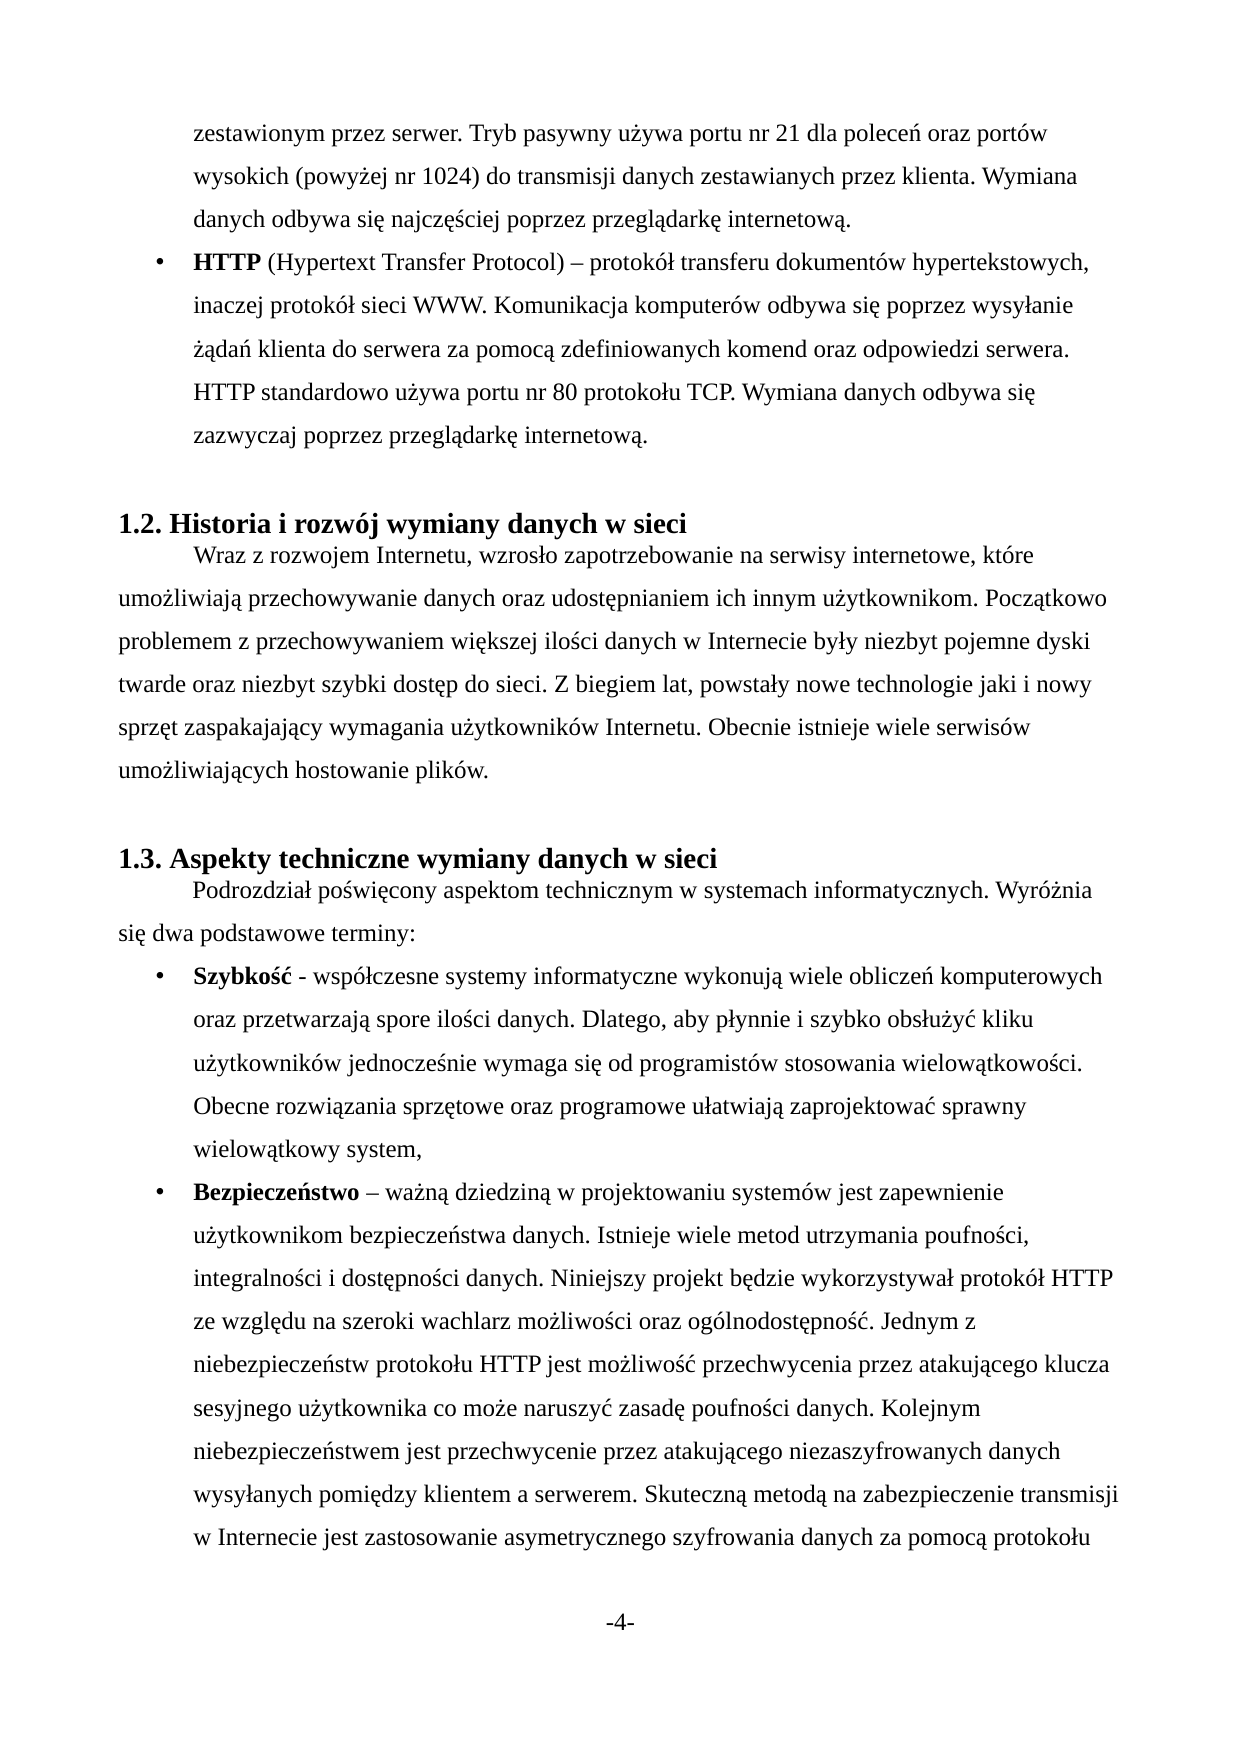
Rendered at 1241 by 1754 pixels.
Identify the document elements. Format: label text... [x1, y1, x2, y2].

text Wraz z rozwojem Internetu, wzrosło zapotrzebowanie na serwisy internetowe, które umożliwiają przechowywanie danych oraz udostępnianiem ich innym użytkownikom. Początkowo problemem z przechowywaniem większej ilości danych w Internecie były niezbyt pojemne dyski twarde oraz niezbyt szybki dostęp do sieci. Z biegiem lat, powstały nowe technologie jaki i nowy sprzęt zaspakajający wymagania użytkowników Internetu. Obecnie istnieje wiele serwisów umożliwiających hostowanie plików. [118, 540, 1122, 784]
list HTTP (Hypertext Transfer Protocol) – protokół transferu dokumentów hypertekstowych, inaczej protokół sieci WWW. Komunikacja komputerów odbywa się poprzez wysyłanie żądań klienta do serwera za pomocą zdefiniowanych komend oraz odpowiedzi serwera. HTTP standardowo używa portu nr 80 protokołu TCP. Wymiana danych odbywa się zazwyczaj poprzez przeglądarkę internetową. [156, 247, 1122, 449]
text Podrozdział poświęcony aspektom technicznym w systemach informatycznych. Wyróżnia się dwa podstawowe terminy: [118, 875, 1122, 947]
list Bezpieczeństwo – ważną dziedziną w projektowaniu systemów jest zapewnienie użytkownikom bezpieczeństwa danych. Istnieje wiele metod utrzymania poufności, integralności i dostępności danych. Niniejszy projekt będzie wykorzystywał protokół HTTP ze względu na szeroki wachlarz możliwości oraz ogólnodostępność. Jednym z niebezpieczeństw protokołu HTTP jest możliwość przechwycenia przez atakującego klucza sesyjnego użytkownika co może naruszyć zasadę poufności danych. Kolejnym niebezpieczeństwem jest przechwycenie przez atakującego niezaszyfrowanych danych wysyłanych pomiędzy klientem a serwerem. Skuteczną metodą na zabezpieczenie transmisji w Internecie jest zastosowanie asymetrycznego szyfrowania danych za pomocą protokołu [156, 1177, 1122, 1551]
list Szybkość - współczesne systemy informatyczne wykonują wiele obliczeń komputerowych oraz przetwarzają spore ilości danych. Dlatego, aby płynnie i szybko obsłużyć kliku użytkowników jednocześnie wymaga się od programistów stosowania wielowątkowości. Obecne rozwiązania sprzętowe oraz programowe ułatwiają zaprojektować sprawny wielowątkowy system, [156, 961, 1122, 1163]
list zestawionym przez serwer. Tryb pasywny używa portu nr 21 dla poleceń oraz portów wysokich (powyżej nr 1024) do transmisji danych zestawianych przez klienta. Wymiana danych odbywa się najczęściej poprzez przeglądarkę internetową. [156, 118, 1122, 233]
subtitle Aspekty techniczne wymiany danych w sieci [118, 842, 1122, 875]
subtitle Historia i rozwój wymiany danych w sieci [118, 506, 1122, 540]
